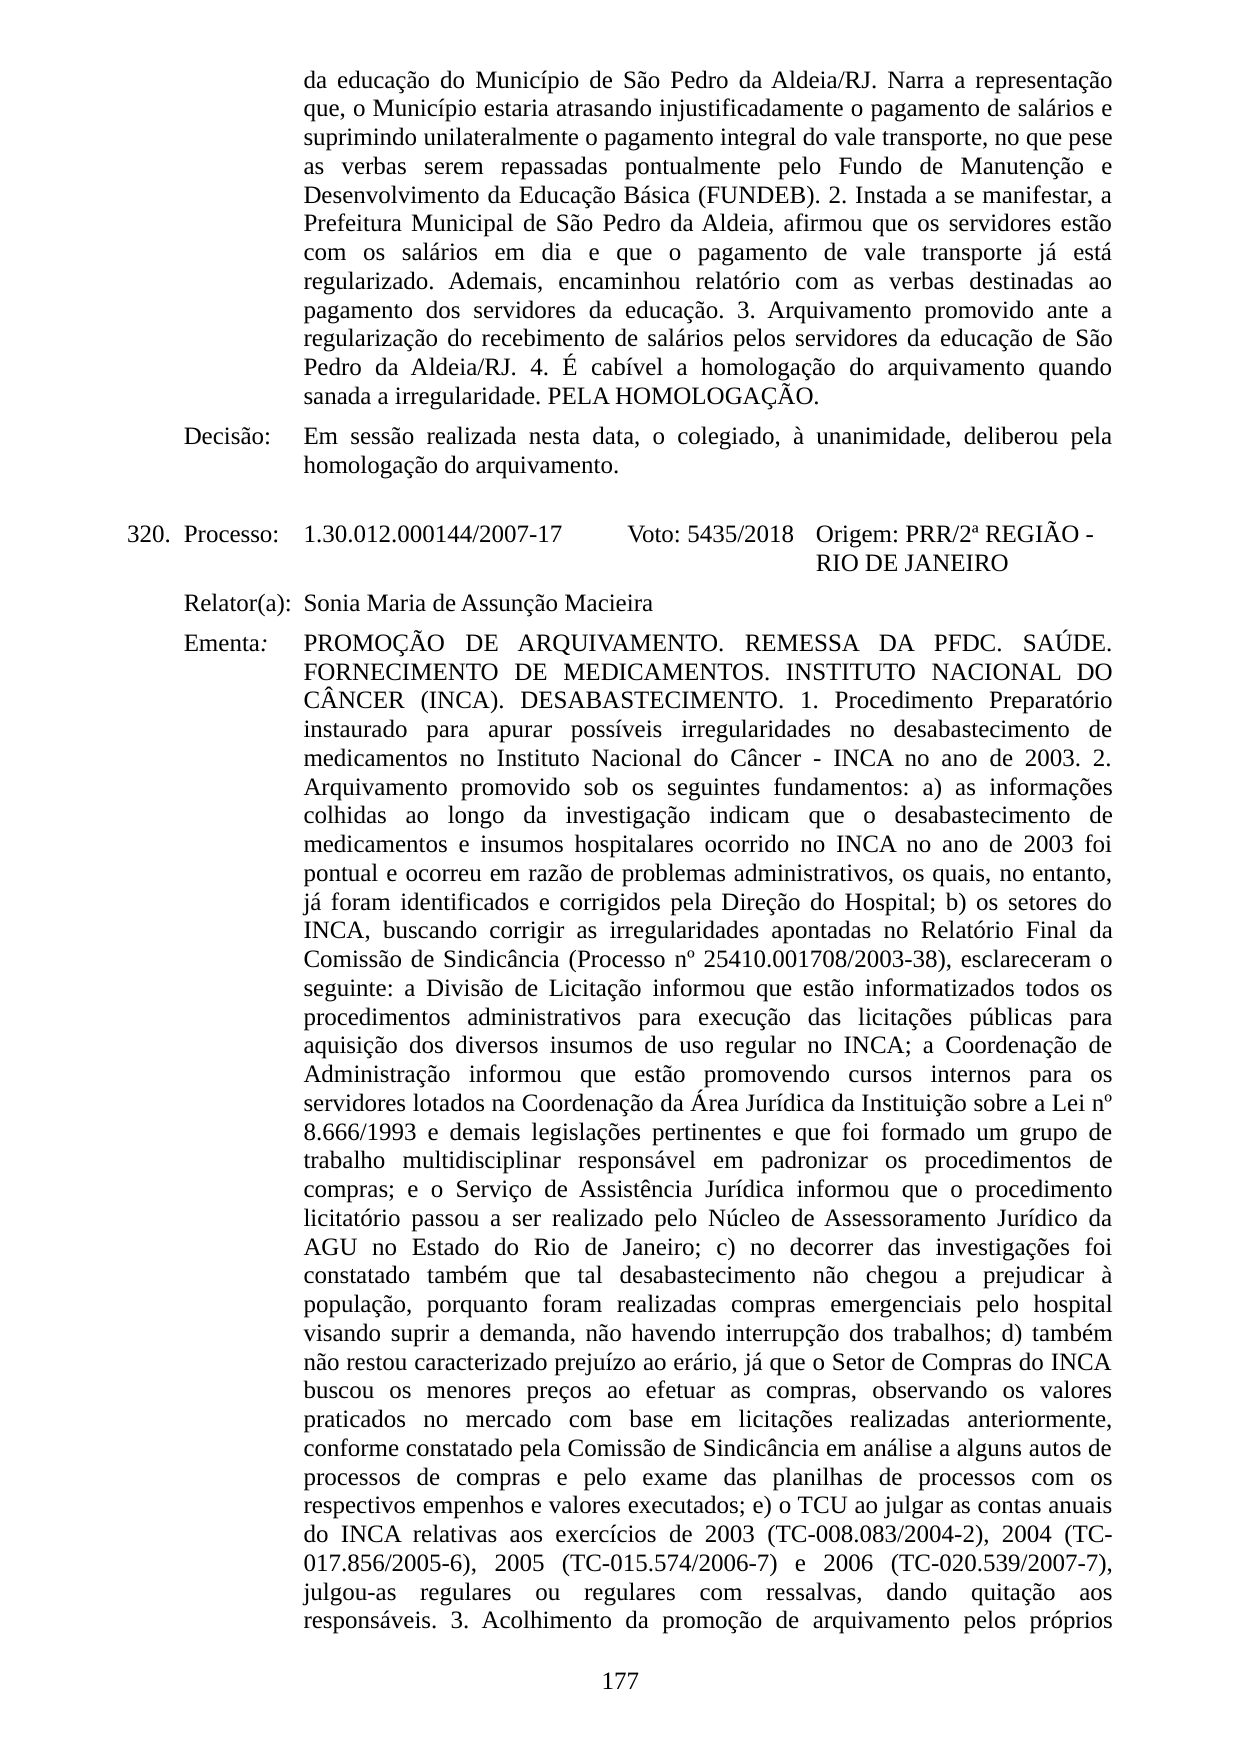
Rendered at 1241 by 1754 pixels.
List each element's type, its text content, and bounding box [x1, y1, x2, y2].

table_cell Ementa: [178, 623, 298, 1640]
table_header 320. [121, 513, 178, 582]
table_header Processo: [178, 513, 298, 582]
table_cell [121, 582, 178, 622]
table_header Voto: 5435/2018 [621, 513, 810, 582]
table_cell Relator(a): [178, 582, 298, 622]
table_cell Sonia Maria de Assunção Macieira [298, 582, 1119, 622]
table_cell [121, 59, 178, 416]
table_cell [121, 623, 178, 1640]
table_header 1.30.012.000144/2007-17 [298, 513, 621, 582]
table_cell da educação do Município de São Pedro da Aldeia/RJ. Narra a representação que, o Município estaria atrasando injustificadamente o pagamento de salários e suprimindo unilateralmente o pagamento integral do vale transporte, no que pese as verbas serem repassadas pontualmente pelo Fundo de Manutenção e Desenvolvimento da Educação Básica (FUNDEB). 2. Instada a se manifestar, a Prefeitura Municipal de São Pedro da Aldeia, afirmou que os servidores estão com os salários em dia e que o pagamento de vale transporte já está regularizado. Ademais, encaminhou relatório com as verbas destinadas ao pagamento dos servidores da educação. 3. Arquivamento promovido ante a regularização do recebimento de salários pelos servidores da educação de São Pedro da Aldeia/RJ. 4. É cabível a homologação do arquivamento quando sanada a irregularidade. PELA HOMOLOGAÇÃO. [298, 59, 1119, 416]
table_cell Decisão: [178, 416, 298, 484]
table_header Origem: PRR/2ª REGIÃO - RIO DE JANEIRO [810, 513, 1119, 582]
table_cell [121, 416, 178, 484]
table_cell [178, 59, 298, 416]
table_cell PROMOÇÃO DE ARQUIVAMENTO. REMESSA DA PFDC. SAÚDE. FORNECIMENTO DE MEDICAMENTOS. INSTITUTO NACIONAL DO CÂNCER (INCA). DESABASTECIMENTO. 1. Procedimento Preparatório instaurado para apurar possíveis irregularidades no desabastecimento de medicamentos no Instituto Nacional do Câncer - INCA no ano de 2003. 2. Arquivamento promovido sob os seguintes fundamentos: a) as informações colhidas ao longo da investigação indicam que o desabastecimento de medicamentos e insumos hospitalares ocorrido no INCA no ano de 2003 foi pontual e ocorreu em razão de problemas administrativos, os quais, no entanto, já foram identificados e corrigidos pela Direção do Hospital; b) os setores do INCA, buscando corrigir as irregularidades apontadas no Relatório Final da Comissão de Sindicância (Processo nº 25410.001708/2003-38), esclareceram o seguinte: a Divisão de Licitação informou que estão informatizados todos os procedimentos administrativos para execução das licitações públicas para aquisição dos diversos insumos de uso regular no INCA; a Coordenação de Administração informou que estão promovendo cursos internos para os servidores lotados na Coordenação da Área Jurídica da Instituição sobre a Lei nº 8.666/1993 e demais legislações pertinentes e que foi formado um grupo de trabalho multidisciplinar responsável em padronizar os procedimentos de compras; e o Serviço de Assistência Jurídica informou que o procedimento licitatório passou a ser realizado pelo Núcleo de Assessoramento Jurídico da AGU no Estado do Rio de Janeiro; c) no decorrer das investigações foi constatado também que tal desabastecimento não chegou a prejudicar à população, porquanto foram realizadas compras emergenciais pelo hospital visando suprir a demanda, não havendo interrupção dos trabalhos; d) também não restou caracterizado prejuízo ao erário, já que o Setor de Compras do INCA buscou os menores preços ao efetuar as compras, observando os valores praticados no mercado com base em licitações realizadas anteriormente, conforme constatado pela Comissão de Sindicância em análise a alguns autos de processos de compras e pelo exame das planilhas de processos com os respectivos empenhos e valores executados; e) o TCU ao julgar as contas anuais do INCA relativas aos exercícios de 2003 (TC-008.083/2004-2), 2004 (TC-017.856/2005-6), 2005 (TC-015.574/2006-7) e 2006 (TC-020.539/2007-7), julgou-as regulares ou regulares com ressalvas, dando quitação aos responsáveis. 3. Acolhimento da promoção de arquivamento pelos próprios [298, 623, 1119, 1640]
table_cell Em sessão realizada nesta data, o colegiado, à unanimidade, deliberou pela homologação do arquivamento. [298, 416, 1119, 484]
